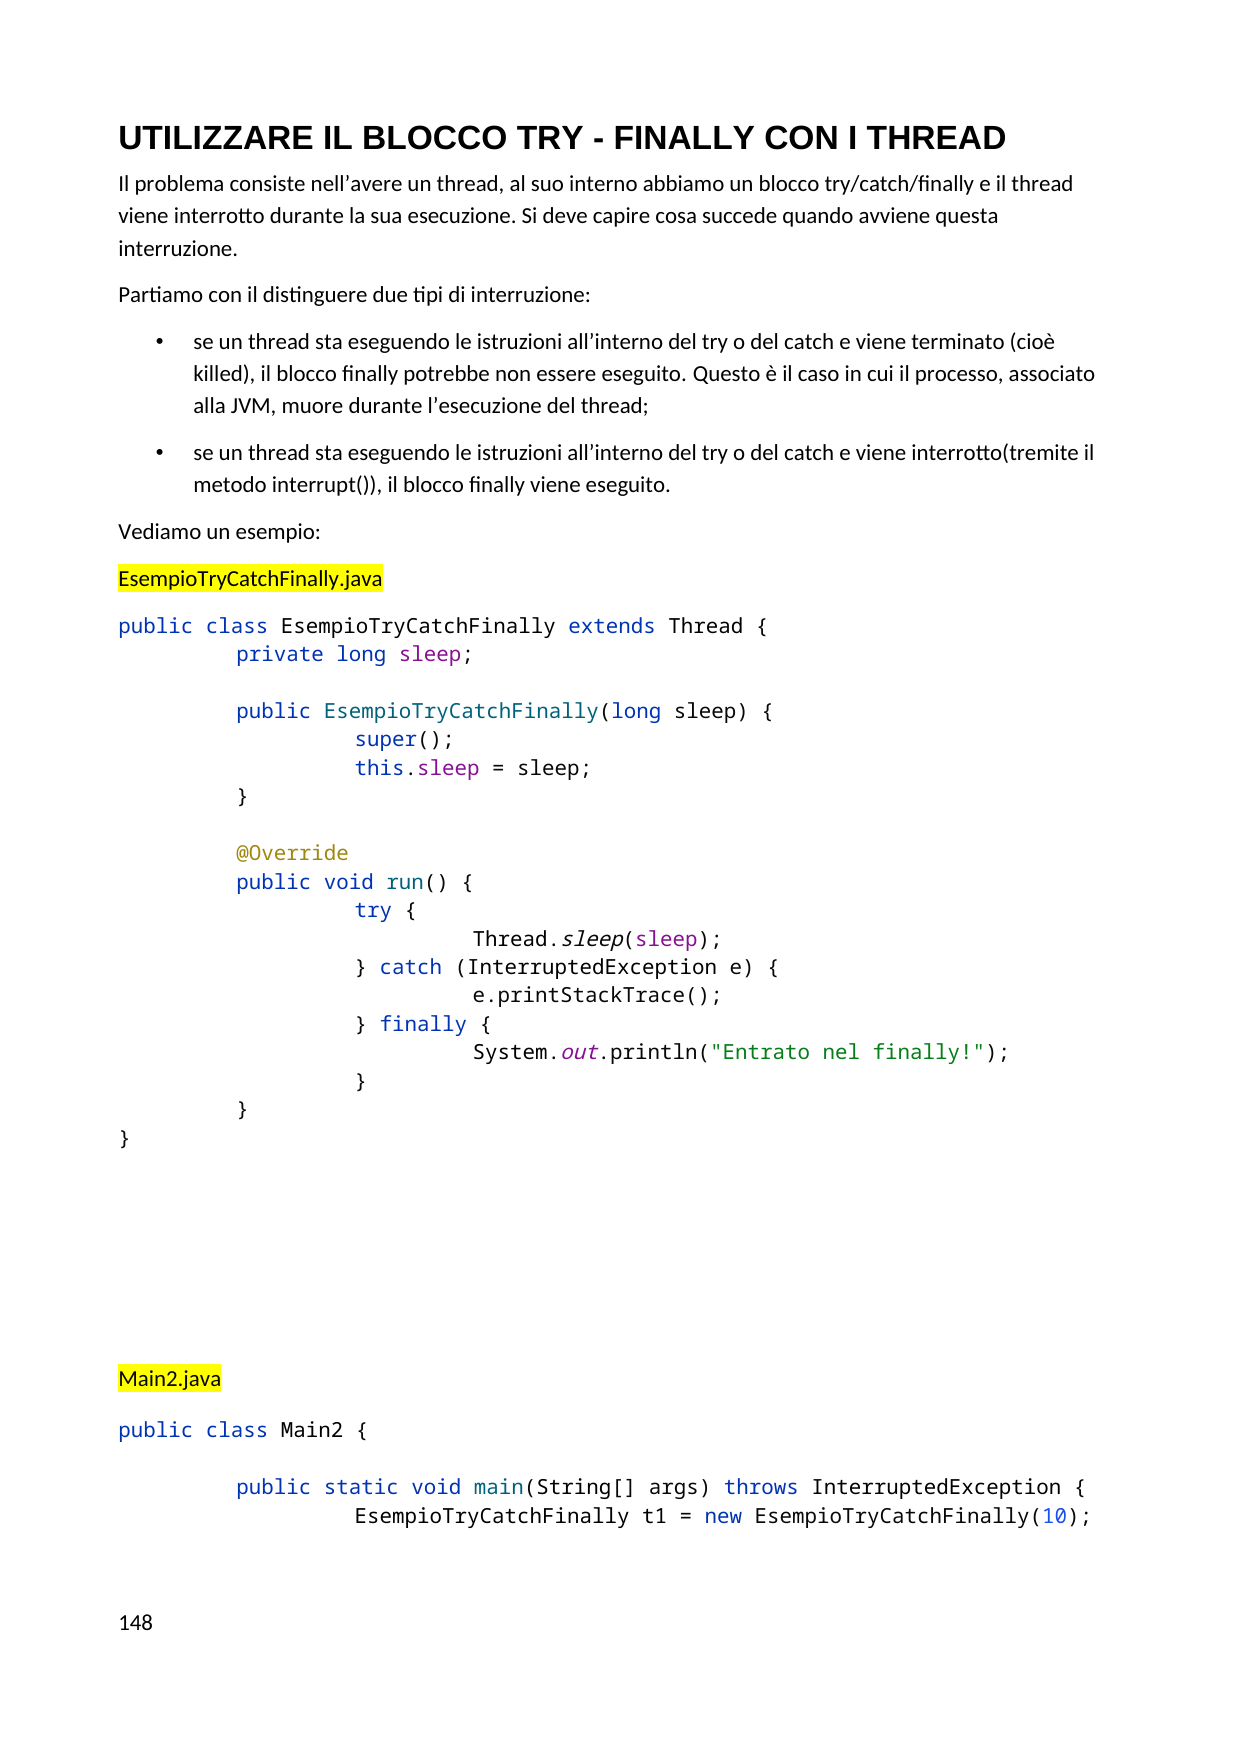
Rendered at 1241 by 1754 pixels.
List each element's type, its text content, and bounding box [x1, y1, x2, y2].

text Partiamo con il distinguere due tipi di interruzione: [118, 280, 1122, 308]
text EsempioTryCatchFinally.java [118, 564, 1122, 592]
subtitle UTILIZZARE IL BLOCCO TRY - FINALLY CON I THREAD [118, 118, 1122, 157]
text public class EsempioTryCatchFinally extends Thread { private long sleep; public EsempioTryCatchFinally(long sleep) { super(); this.sleep = sleep; } @Override public void run() { try { Thread.sleep(sleep); } catch (InterruptedException e) { e.printStackTrace(); } finally { System.out.println("Entrato nel finally!"); } } } [118, 611, 1122, 1151]
text Il problema consiste nell’avere un thread, al suo interno abbiamo un blocco try/catch/finally e il thread viene interrotto durante la sua esecuzione. Si deve capire cosa succede quando avviene questa interruzione. [118, 169, 1122, 262]
text public class Main2 { public static void main(String[] args) throws InterruptedException { EsempioTryCatchFinally t1 = new EsempioTryCatchFinally(10); [118, 1416, 1122, 1558]
text Main2.java [118, 1364, 1122, 1392]
list se un thread sta eseguendo le istruzioni all’interno del try o del catch e viene interrotto(tremite il metodo interrupt()), il blocco finally viene eseguito. [156, 438, 1122, 498]
list se un thread sta eseguendo le istruzioni all’interno del try o del catch e viene terminato (cioè killed), il blocco finally potrebbe non essere eseguito. Questo è il caso in cui il processo, associato alla JVM, muore durante l’esecuzione del thread; [156, 327, 1122, 419]
text Vediamo un esempio: [118, 517, 1122, 545]
